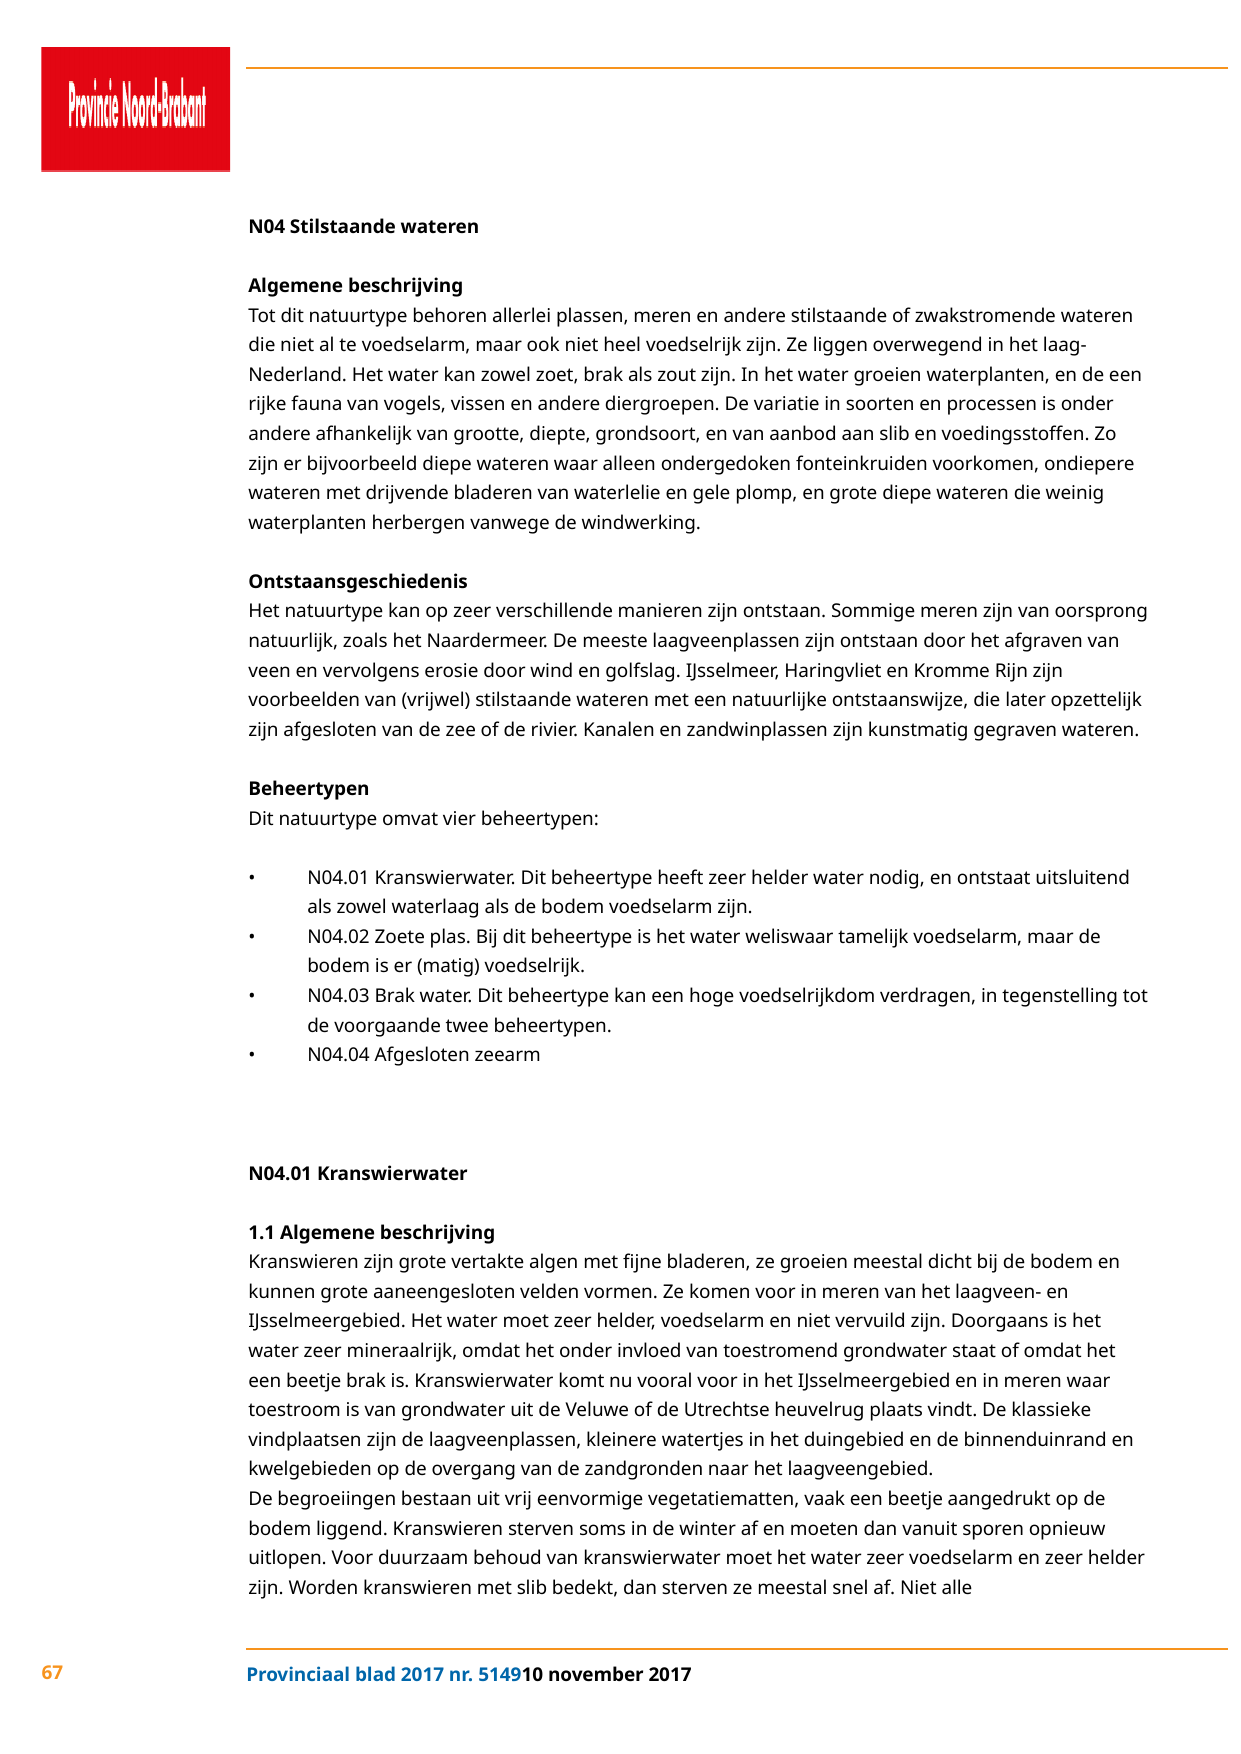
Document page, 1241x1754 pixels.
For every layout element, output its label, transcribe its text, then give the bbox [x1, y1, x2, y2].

list N04.01 Kranswierwater. Dit beheertype heeft zeer helder water nodig, en ontstaat uitsluitend als zowel waterlaag als de bodem voedselarm zijn. [248, 864, 1152, 919]
text Het natuurtype kan op zeer verschillende manieren zijn ontstaan. Sommige meren zijn van oorsprong natuurlijk, zoals het Naardermeer. De meeste laagveenplassen zijn ontstaan door het afgraven van veen en vervolgens erosie door wind en golfslag. IJsselmeer, Haringvliet en Kromme Rijn zijn voorbeelden van (vrijwel) stilstaande wateren met een natuurlijke ontstaanswijze, die later opzettelijk zijn afgesloten van de zee of de rivier. Kanalen en zandwinplassen zijn kunstmatig gegraven wateren. [248, 598, 1152, 742]
text 1.1 Algemene beschrijving [248, 1219, 1152, 1245]
text Ontstaansgeschiedenis [248, 568, 1152, 594]
text Tot dit natuurtype behoren allerlei plassen, meren en andere stilstaande of zwakstromende wateren die niet al te voedselarm, maar ook niet heel voedselrijk zijn. Ze liggen overwegend in het laag-Nederland. Het water kan zowel zoet, brak als zout zijn. In het water groeien waterplanten, en de een rijke fauna van vogels, vissen en andere diergroepen. De variatie in soorten en processen is onder andere afhankelijk van grootte, diepte, grondsoort, en van aanbod aan slib en voedingsstoffen. Zo zijn er bijvoorbeeld diepe wateren waar alleen ondergedoken fonteinkruiden voorkomen, ondiepere wateren met drijvende bladeren van waterlelie en gele plomp, en grote diepe wateren die weinig waterplanten herbergen vanwege de windwerking. [248, 302, 1152, 535]
text N04 Stilstaande wateren [248, 213, 1152, 239]
text Beheertypen [248, 775, 1152, 801]
text De begroeiingen bestaan uit vrij eenvormige vegetatiematten, vaak een beetje aangedrukt op de bodem liggend. Kranswieren sterven soms in de winter af en moeten dan vanuit sporen opnieuw uitlopen. Voor duurzaam behoud van kranswierwater moet het water zeer voedselarm en zeer helder zijn. Worden kranswieren met slib bedekt, dan sterven ze meestal snel af. Niet alle [248, 1485, 1152, 1600]
text N04.01 Kranswierwater [248, 1160, 1152, 1186]
list N04.04 Afgesloten zeearm [248, 1041, 1152, 1067]
text Algemene beschrijving [248, 272, 1152, 298]
picture [41, 47, 231, 172]
text Dit natuurtype omvat vier beheertypen: [248, 805, 1152, 831]
text Kranswieren zijn grote vertakte algen met fijne bladeren, ze groeien meestal dicht bij de bodem en kunnen grote aaneengesloten velden vormen. Ze komen voor in meren van het laagveen- en IJsselmeergebied. Het water moet zeer helder, voedselarm en niet vervuild zijn. Doorgaans is het water zeer mineraalrijk, omdat het onder invloed van toestromend grondwater staat of omdat het een beetje brak is. Kranswierwater komt nu vooral voor in het IJsselmeergebied en in meren waar toestroom is van grondwater uit de Veluwe of de Utrechtse heuvelrug plaats vindt. De klassieke vindplaatsen zijn de laagveenplassen, kleinere watertjes in het duingebied en de binnenduinrand en kwelgebieden op de overgang van de zandgronden naar het laagveengebied. [248, 1248, 1152, 1481]
list N04.02 Zoete plas. Bij dit beheertype is het water weliswaar tamelijk voedselarm, maar de bodem is er (matig) voedselrijk. [248, 923, 1152, 978]
list N04.03 Brak water. Dit beheertype kan een hoge voedselrijkdom verdragen, in tegenstelling tot de voorgaande twee beheertypen. [248, 982, 1152, 1038]
